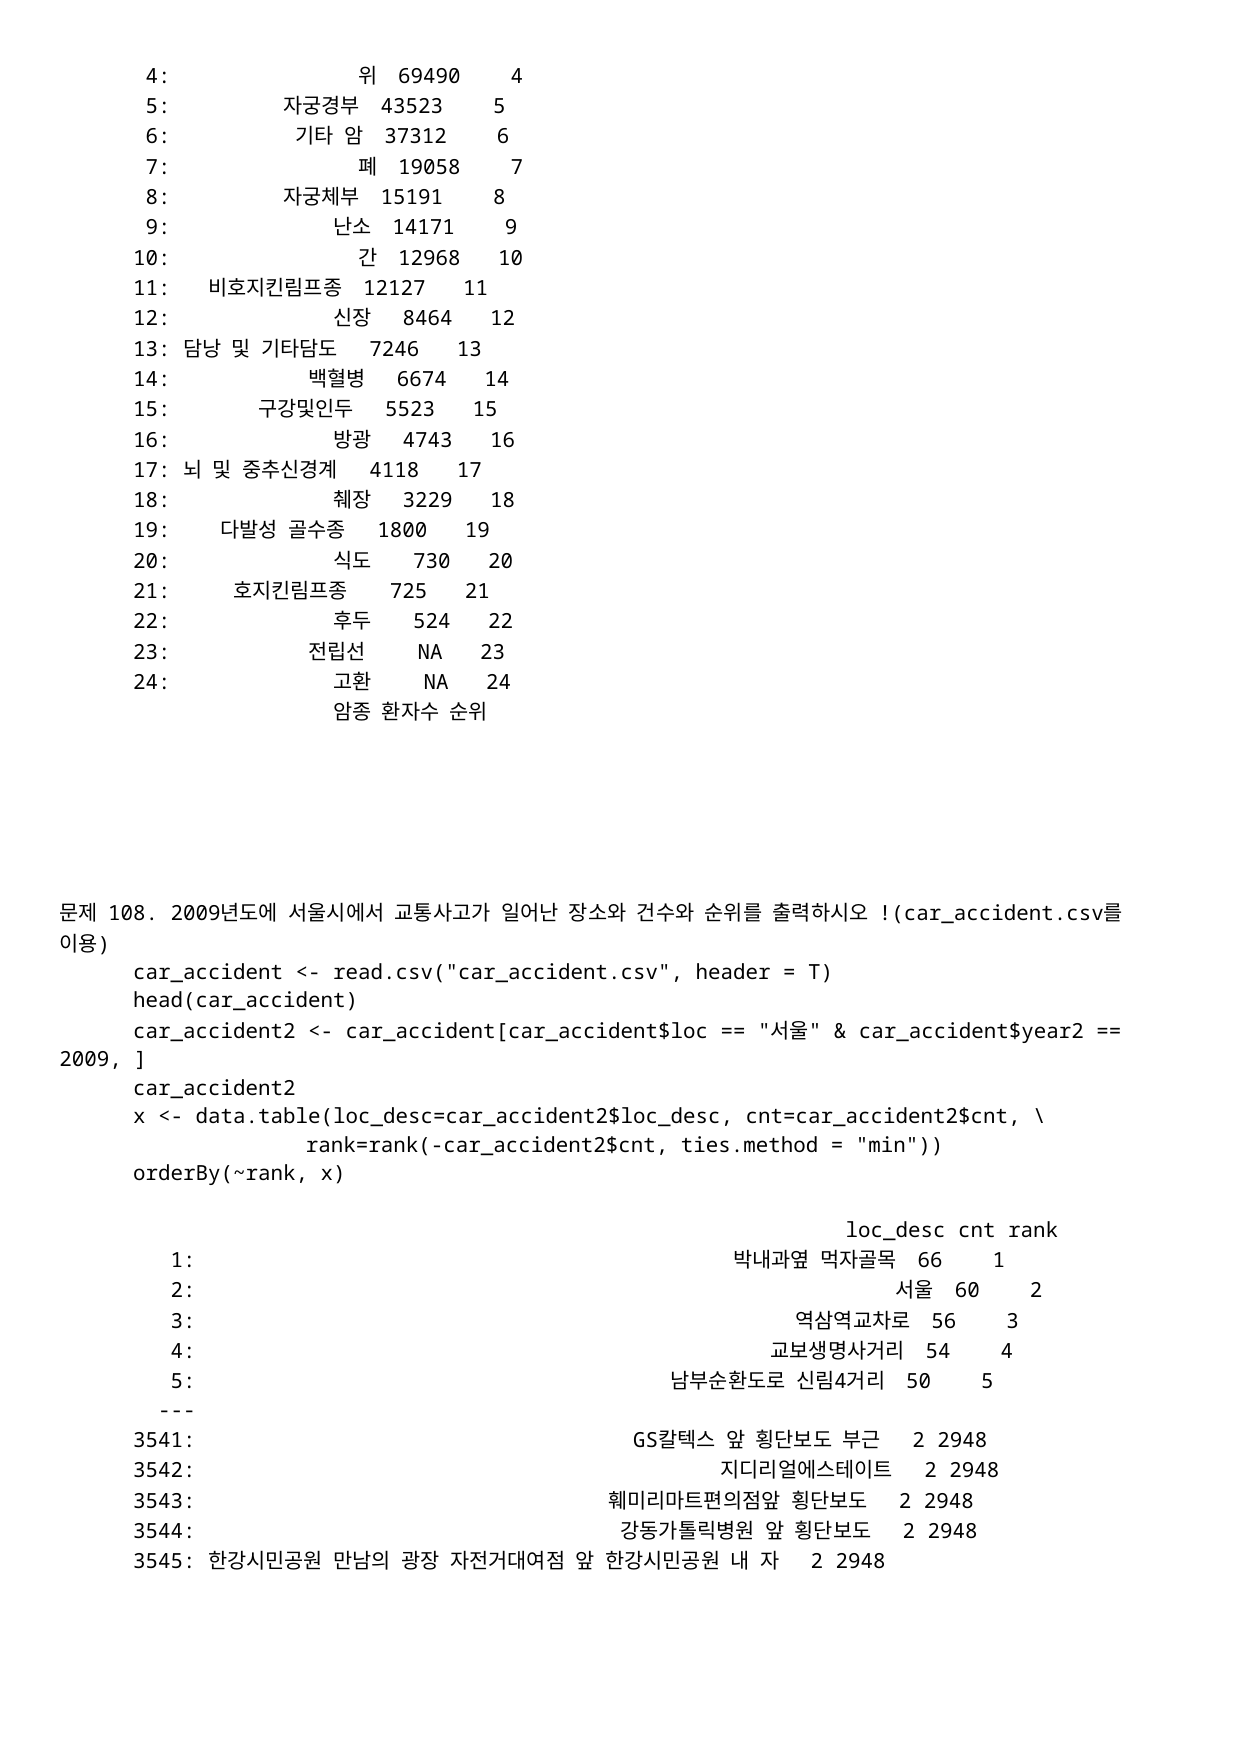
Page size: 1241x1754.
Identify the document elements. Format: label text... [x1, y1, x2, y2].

text 5: 남부순환도로 신림4거리 50 5 [59, 1365, 1181, 1395]
text car_accident2 [59, 1073, 1181, 1101]
text 9: 난소 14171 9 [59, 211, 1181, 241]
text 5: 자궁경부 43523 5 [59, 89, 1181, 120]
text 12: 신장 8464 12 [59, 302, 1181, 332]
text orderBy(~rank, x) [59, 1158, 1181, 1187]
text 11: 비호지킨림프종 12127 11 [59, 271, 1181, 302]
text 3542: 지디리얼에스테이트 2 2948 [59, 1454, 1181, 1484]
text 13: 담낭 및 기타담도 7246 13 [59, 332, 1181, 362]
text 19: 다발성 골수종 1800 19 [59, 514, 1181, 544]
text 문제 108. 2009년도에 서울시에서 교통사고가 일어난 장소와 건수와 순위를 출력하시오 !(car_accident.csv를 이용) [59, 897, 1181, 957]
text 3: 역삼역교차로 56 3 [59, 1304, 1181, 1334]
text car_accident2 <- car_accident[car_accident$loc == "서울" & car_accident$year2 == 2009, ] [59, 1014, 1181, 1073]
text 7: 폐 19058 7 [59, 150, 1181, 180]
text 4: 교보생명사거리 54 4 [59, 1334, 1181, 1365]
text 22: 후두 524 22 [59, 605, 1181, 635]
text 10: 간 12968 10 [59, 241, 1181, 271]
text 3544: 강동가톨릭병원 앞 횡단보도 2 2948 [59, 1514, 1181, 1545]
text 암종 환자수 순위 [59, 696, 1181, 726]
text rank=rank(-car_accident2$cnt, ties.method = "min")) [59, 1130, 1181, 1158]
text x <- data.table(loc_desc=car_accident2$loc_desc, cnt=car_accident2$cnt, \ [59, 1101, 1181, 1130]
text 20: 식도 730 20 [59, 544, 1181, 574]
text 18: 췌장 3229 18 [59, 483, 1181, 514]
text 24: 고환 NA 24 [59, 665, 1181, 696]
text 23: 전립선 NA 23 [59, 635, 1181, 665]
text 3545: 한강시민공원 만남의 광장 자전거대여점 앞 한강시민공원 내 자 2 2948 [59, 1545, 1181, 1575]
text head(car_accident) [59, 986, 1181, 1014]
text loc_desc cnt rank [59, 1215, 1181, 1243]
text 3543: 훼미리마트편의점앞 횡단보도 2 2948 [59, 1484, 1181, 1514]
text 16: 방광 4743 16 [59, 423, 1181, 453]
text 8: 자궁체부 15191 8 [59, 180, 1181, 211]
text 17: 뇌 및 중추신경계 4118 17 [59, 453, 1181, 483]
text 3541: GS칼텍스 앞 횡단보도 부근 2 2948 [59, 1423, 1181, 1454]
text --- [59, 1395, 1181, 1423]
text 14: 백혈병 6674 14 [59, 362, 1181, 392]
text 1: 박내과옆 먹자골목 66 1 [59, 1243, 1181, 1274]
text 2: 서울 60 2 [59, 1274, 1181, 1304]
text car_accident <- read.csv("car_accident.csv", header = T) [59, 957, 1181, 986]
text 6: 기타 암 37312 6 [59, 120, 1181, 150]
text 21: 호지킨림프종 725 21 [59, 574, 1181, 605]
text 4: 위 69490 4 [59, 59, 1181, 89]
text 15: 구강및인두 5523 15 [59, 392, 1181, 423]
